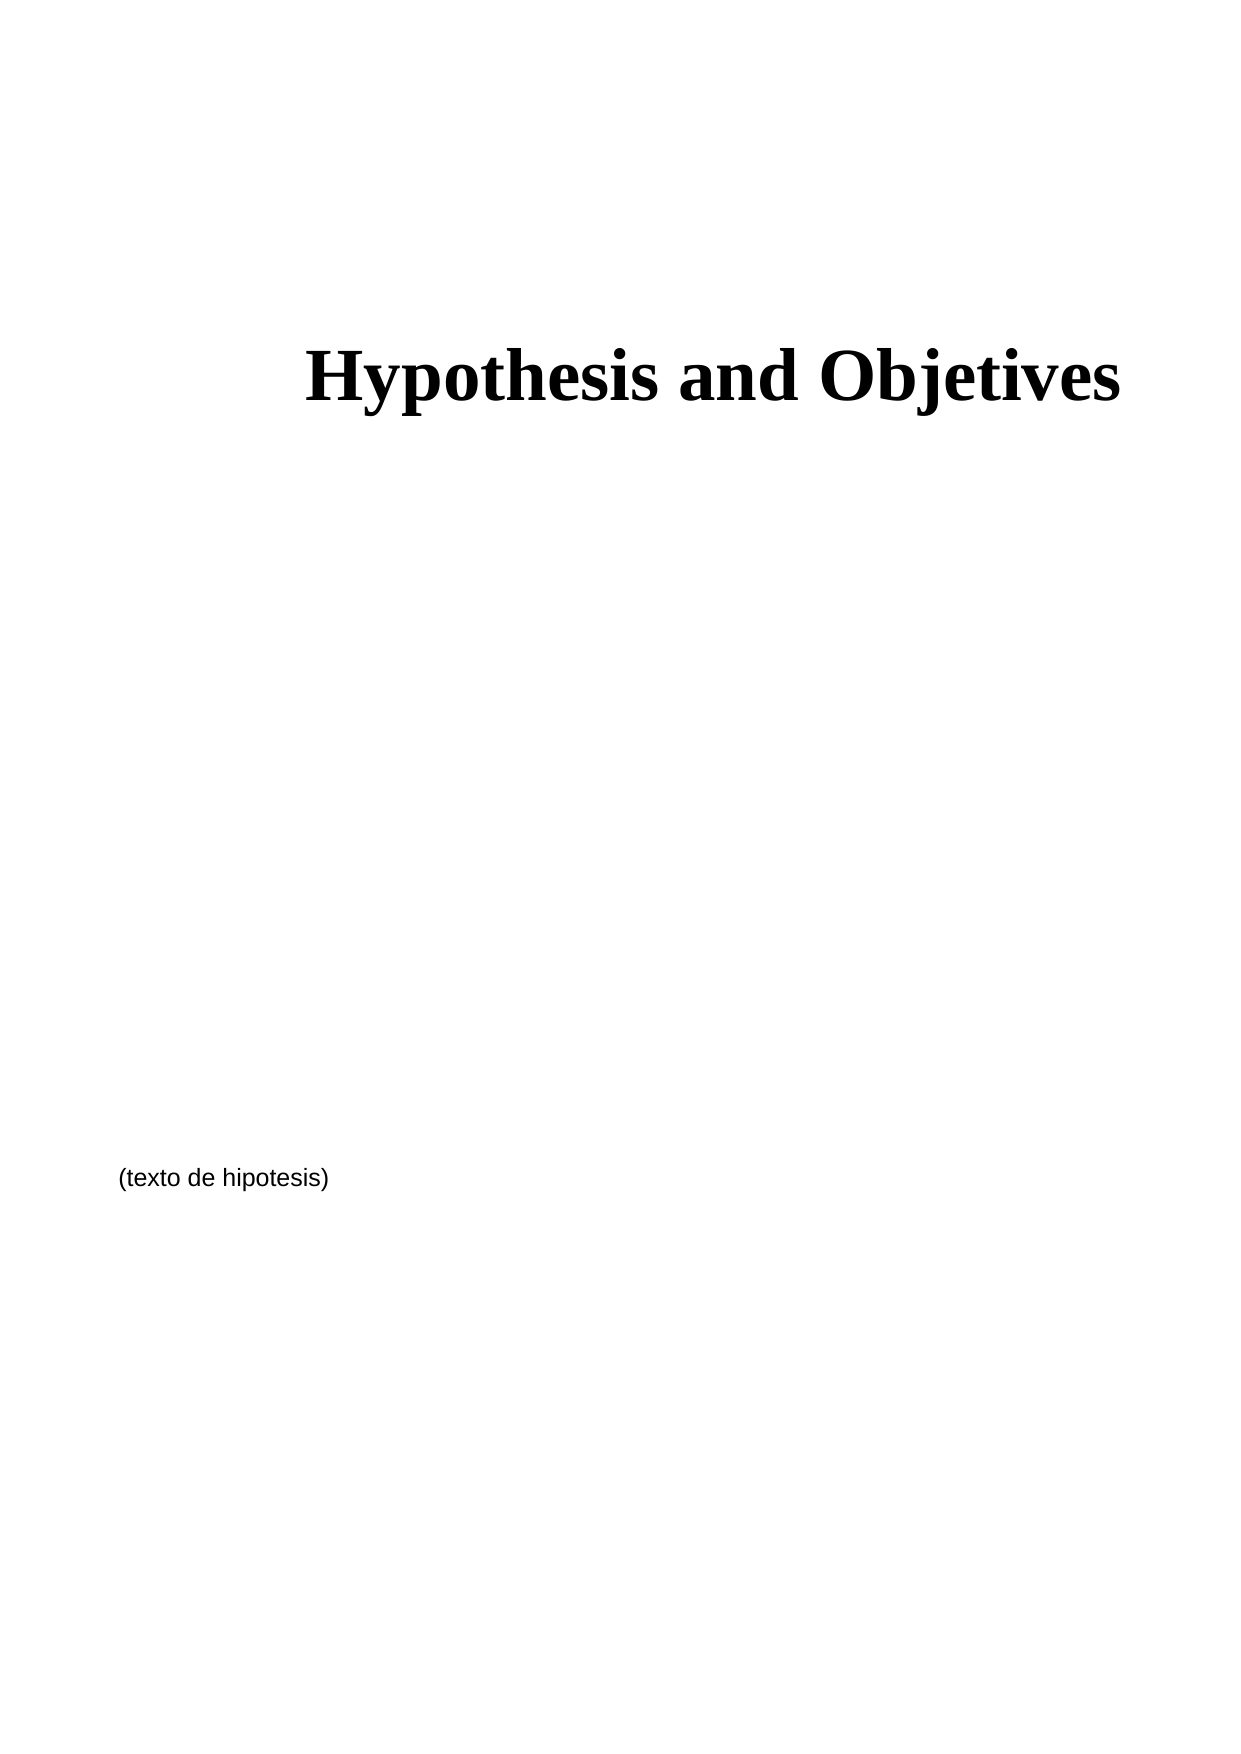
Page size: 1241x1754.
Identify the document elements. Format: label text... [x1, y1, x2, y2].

subtitle Hypothesis and Objetives [118, 331, 1122, 417]
text (texto de hipotesis) [118, 1163, 1122, 1191]
